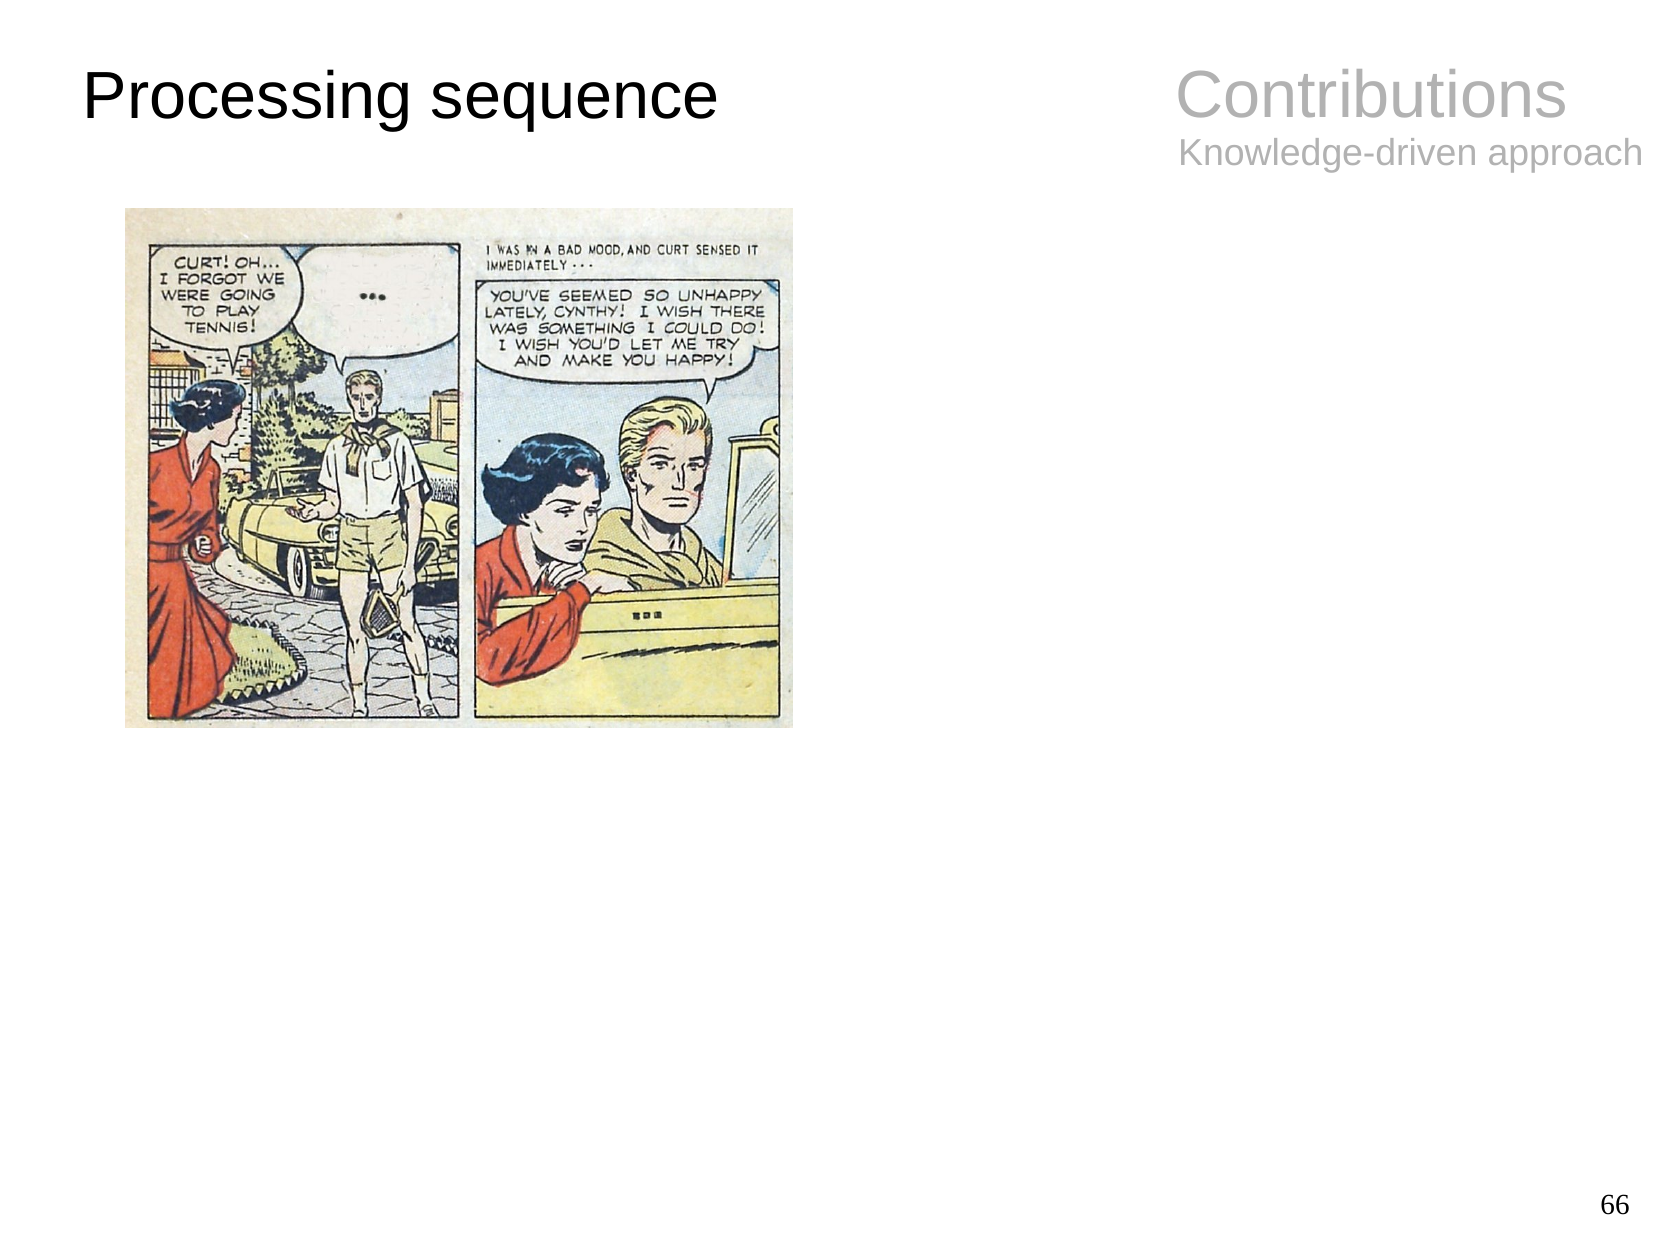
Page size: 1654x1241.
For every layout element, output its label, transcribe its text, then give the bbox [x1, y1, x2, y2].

title Processing sequence [82, 55, 1571, 136]
picture [125, 208, 793, 728]
